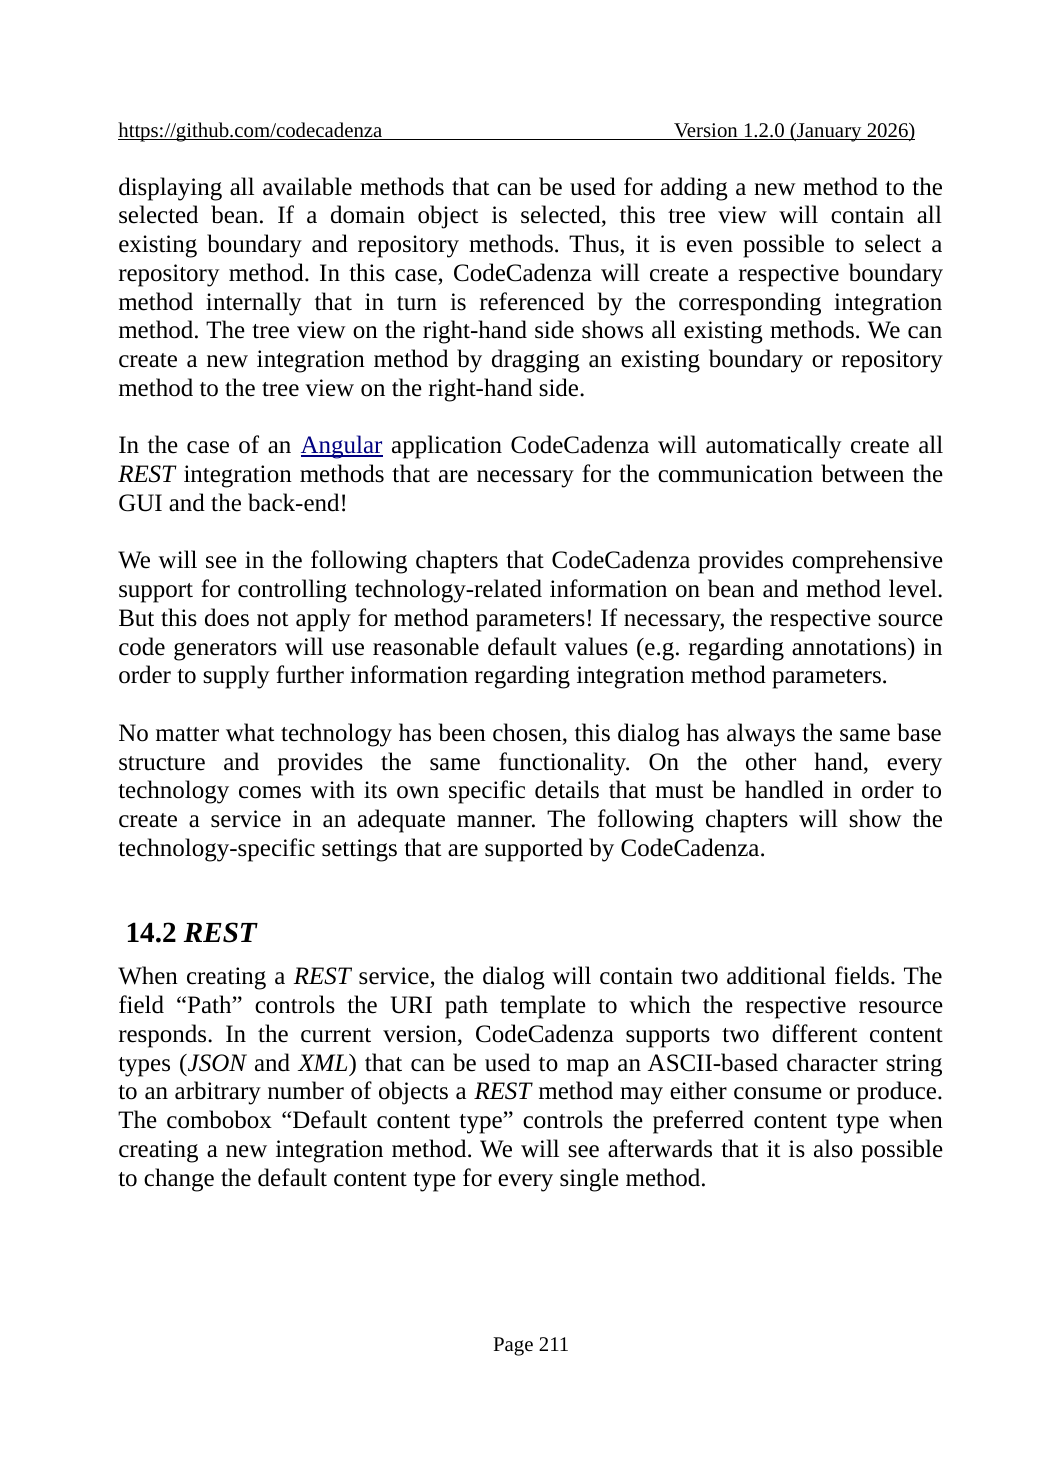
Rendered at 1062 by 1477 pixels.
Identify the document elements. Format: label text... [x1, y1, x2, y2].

text displaying all available methods that can be used for adding a new method to the selected bean. If a domain object is selected, this tree view will contain all existing boundary and repository methods. Thus, it is even possible to select a repository method. In this case, CodeCadenza will create a respective boundary method internally that in turn is referenced by the corresponding integration method. The tree view on the right-hand side shows all existing methods. We can create a new integration method by dragging an existing boundary or repository method to the tree view on the right-hand side. [118, 172, 944, 402]
text When creating a REST service, the dialog will contain two additional fields. The field “Path” controls the URI path template to which the respective resource responds. In the current version, CodeCadenza supports two different content types (JSON and XML) that can be used to map an ASCII-based character string to an arbitrary number of objects a REST method may either consume or produce. The combobox “Default content type” controls the preferred content type when creating a new integration method. We will see afterwards that it is also possible to change the default content type for every single method. [118, 961, 944, 1191]
text We will see in the following chapters that CodeCadenza provides comprehensive support for controlling technology-related information on bean and method level. But this does not apply for method parameters! If necessary, the respective source code generators will use reasonable default values (e.g. regarding annotations) in order to supply further information regarding integration method parameters. [118, 545, 944, 689]
text No matter what technology has been chosen, this dialog has always the same base structure and provides the same functionality. On the other hand, every technology comes with its own specific details that must be handled in order to create a service in an adequate manner. The following chapters will show the technology-specific settings that are supported by CodeCadenza. [118, 718, 944, 862]
text In the case of an Angular application CodeCadenza will automatically create all REST integration methods that are necessary for the communication between the GUI and the back-end! [118, 430, 944, 517]
subtitle REST [118, 915, 944, 949]
